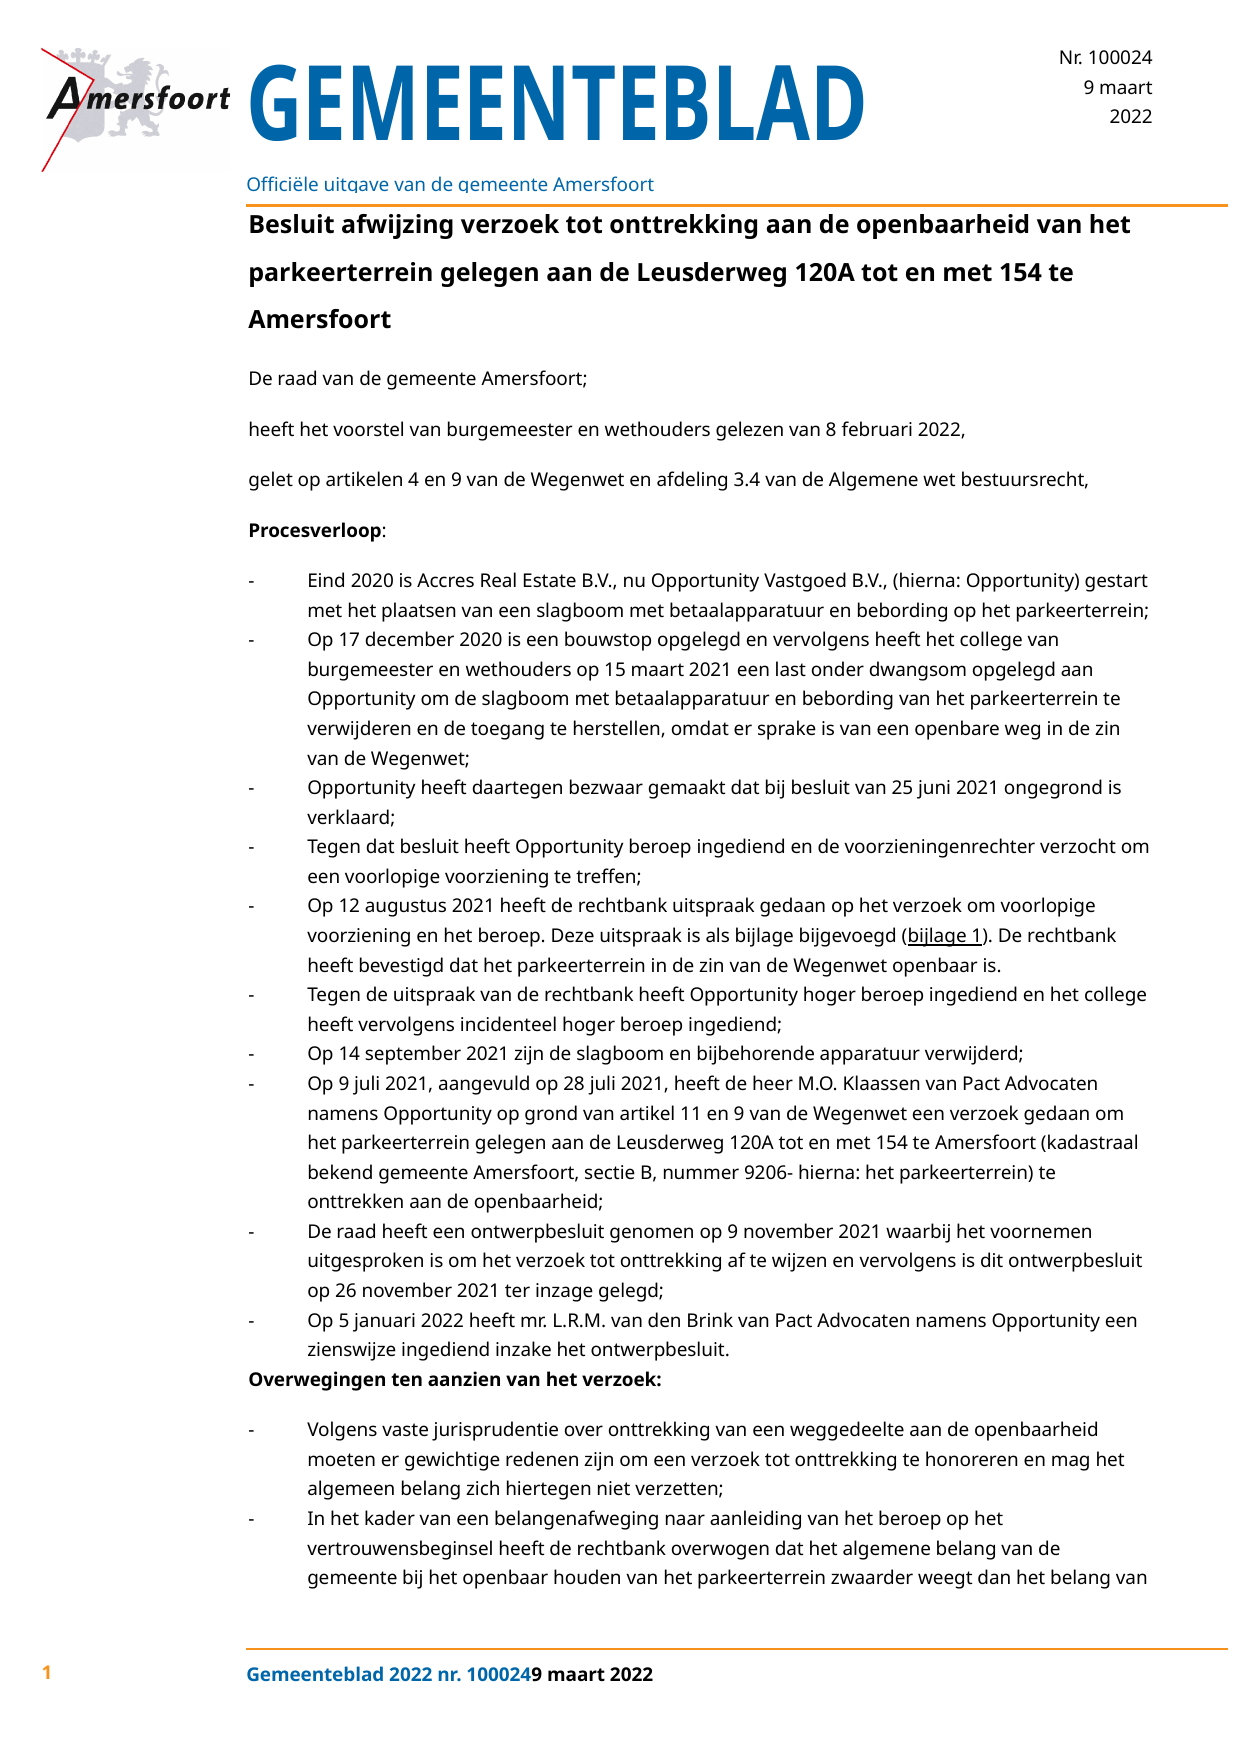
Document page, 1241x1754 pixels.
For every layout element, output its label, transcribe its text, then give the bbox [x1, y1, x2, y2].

text Overwegingen ten aanzien van het verzoek: [248, 1366, 1152, 1392]
list Eind 2020 is Accres Real Estate B.V., nu Opportunity Vastgoed B.V., (hierna: Opportunity) gestart met het plaatsen van een slagboom met betaalapparatuur en bebording op het parkeerterrein; [248, 567, 1152, 622]
text gelet op artikelen 4 en 9 van de Wegenwet en afdeling 3.4 van de Algemene wet bestuursrecht, [248, 466, 1152, 492]
list Op 9 juli 2021, aangevuld op 28 juli 2021, heeft de heer M.O. Klaassen van Pact Advocaten namens Opportunity op grond van artikel 11 en 9 van de Wegenwet een verzoek gedaan om het parkeerterrein gelegen aan de Leusderweg 120A tot en met 154 te Amersfoort (kadastraal bekend gemeente Amersfoort, sectie B, nummer 9206- hierna: het parkeerterrein) te onttrekken aan de openbaarheid; [248, 1070, 1152, 1214]
picture [41, 47, 231, 172]
list Op 17 december 2020 is een bouwstop opgelegd en vervolgens heeft het college van burgemeester en wethouders op 15 maart 2021 een last onder dwangsom opgelegd aan Opportunity om de slagboom met betaalapparatuur en bebording van het parkeerterrein te verwijderen en de toegang te herstellen, omdat er sprake is van een openbare weg in de zin van de Wegenwet; [248, 626, 1152, 770]
list De raad heeft een ontwerpbesluit genomen op 9 november 2021 waarbij het voornemen uitgesproken is om het verzoek tot onttrekking af te wijzen en vervolgens is dit ontwerpbesluit op 26 november 2021 ter inzage gelegd; [248, 1218, 1152, 1303]
list Tegen de uitspraak van de rechtbank heeft Opportunity hoger beroep ingediend en het college heeft vervolgens incidenteel hoger beroep ingediend; [248, 981, 1152, 1037]
text heeft het voorstel van burgemeester en wethouders gelezen van 8 februari 2022, [248, 416, 1152, 442]
list Op 5 januari 2022 heeft mr. L.R.M. van den Brink van Pact Advocaten namens Opportunity een zienswijze ingediend inzake het ontwerpbesluit. [248, 1307, 1152, 1362]
list Volgens vaste jurisprudentie over onttrekking van een weggedeelte aan de openbaarheid moeten er gewichtige redenen zijn om een verzoek tot onttrekking te honoreren en mag het algemeen belang zich hiertegen niet verzetten; [248, 1416, 1152, 1501]
list Op 14 september 2021 zijn de slagboom en bijbehorende apparatuur verwijderd; [248, 1041, 1152, 1066]
list Op 12 augustus 2021 heeft de rechtbank uitspraak gedaan op het verzoek om voorlopige voorziening en het beroep. Deze uitspraak is als bijlage bijgevoegd (bijlage 1). De rechtbank heeft bevestigd dat het parkeerterrein in de zin van de Wegenwet openbaar is. [248, 893, 1152, 977]
list Tegen dat besluit heeft Opportunity beroep ingediend en de voorzieningenrechter verzocht om een voorlopige voorziening te treffen; [248, 833, 1152, 889]
list In het kader van een belangenafweging naar aanleiding van het beroep op het vertrouwensbeginsel heeft de rechtbank overwogen dat het algemene belang van de gemeente bij het openbaar houden van het parkeerterrein zwaarder weegt dan het belang van [248, 1505, 1152, 1590]
text De raad van de gemeente Amersfoort; [248, 366, 1152, 391]
text Procesverloop: [248, 517, 1152, 542]
text Besluit afwijzing verzoek tot onttrekking aan de openbaarheid van het parkeerterrein gelegen aan de Leusderweg 120A tot en met 154 te Amersfoort [248, 207, 1152, 336]
list Opportunity heeft daartegen bezwaar gemaakt dat bij besluit van 25 juni 2021 ongegrond is verklaard; [248, 774, 1152, 829]
